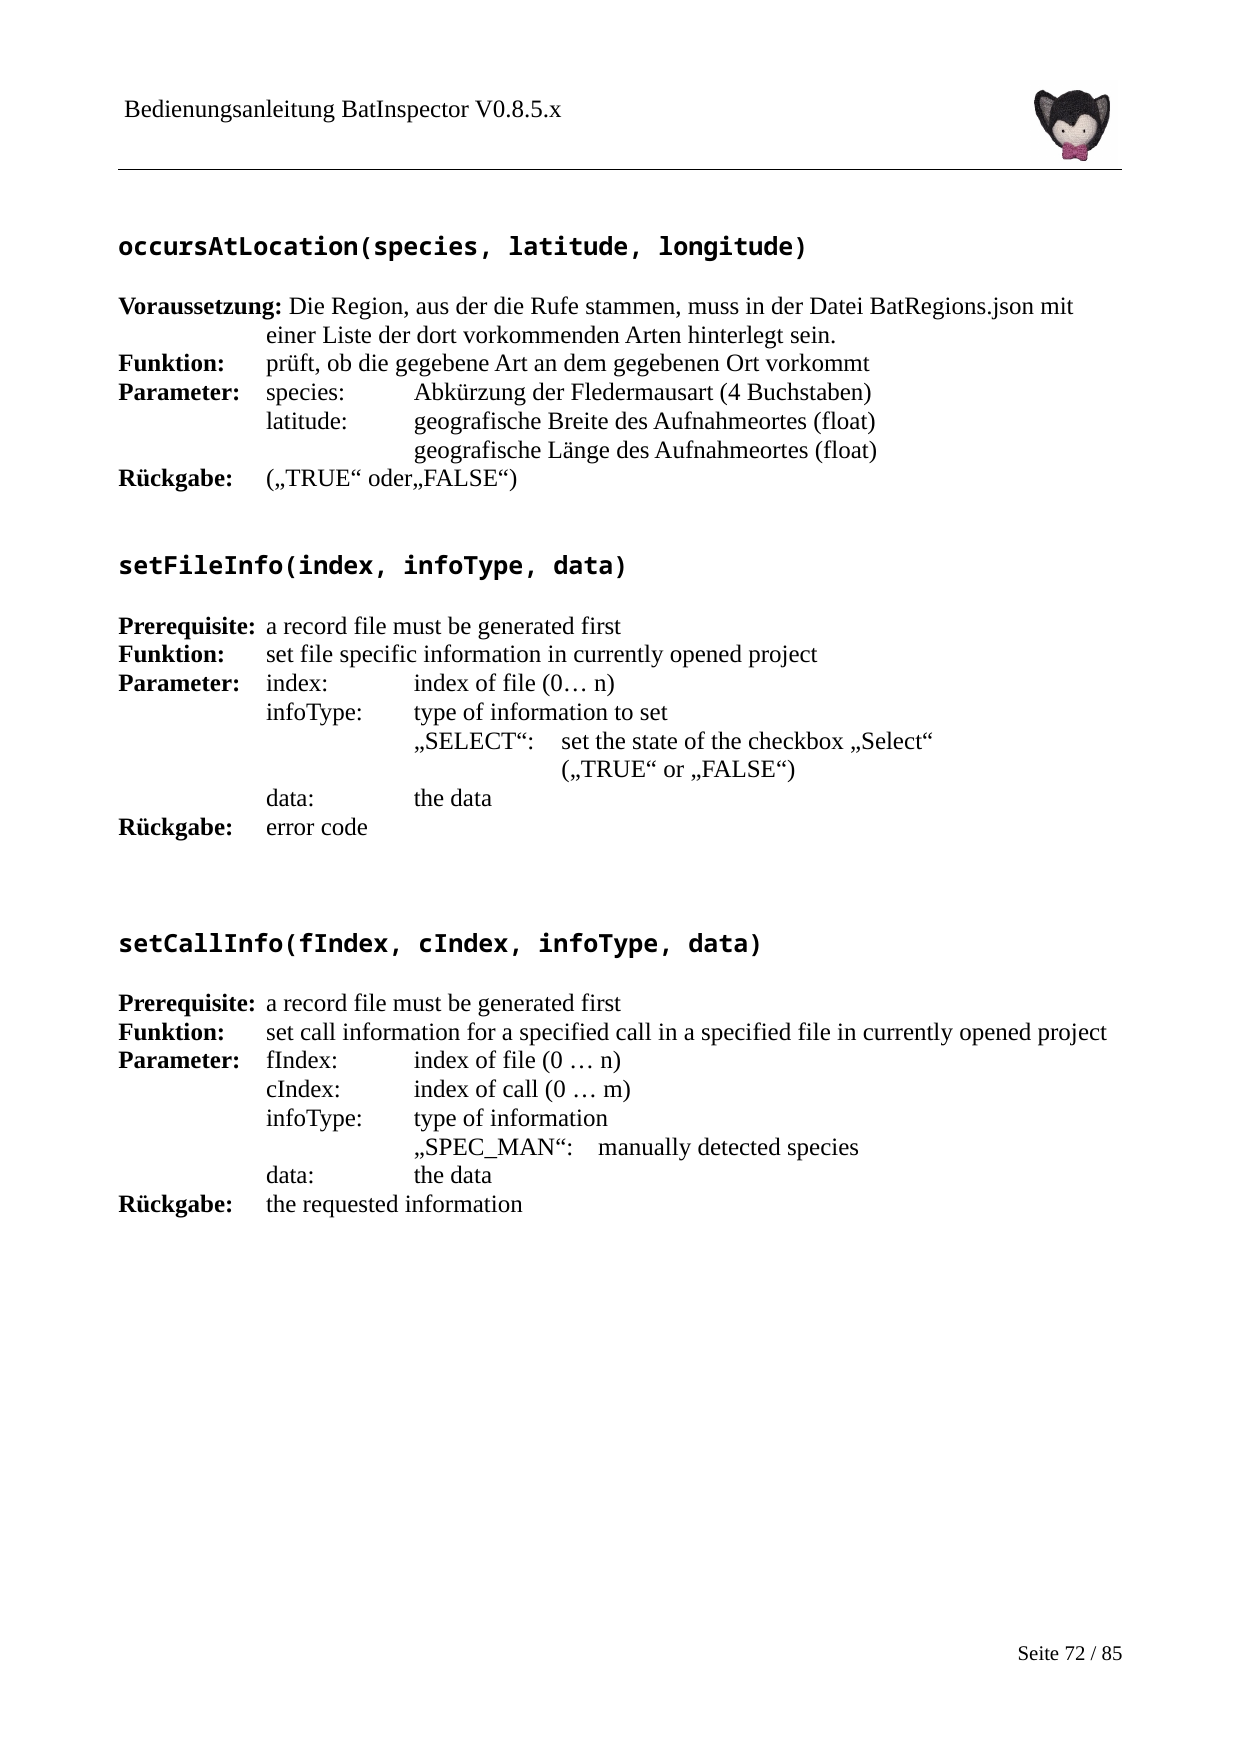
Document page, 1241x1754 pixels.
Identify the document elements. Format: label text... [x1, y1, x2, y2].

text Funktion: set call information for a specified call in a specified file in currently opened project [118, 1017, 1122, 1046]
text setFileInfo(index, infoType, data) [118, 548, 1122, 582]
text Rückgabe: („TRUE“ oder„FALSE“) [118, 463, 1122, 492]
text occursAtLocation(species, latitude, longitude) [118, 228, 1122, 262]
text data: the data [118, 783, 1122, 812]
text Prerequisite: a record file must be generated first [118, 611, 1122, 639]
text Funktion: set file specific information in currently opened project [118, 639, 1122, 668]
text Parameter: fIndex: index of file (0 … n) cIndex: index of call (0 … m) infoType: type of information „SPEC_MAN“: manually detected species data: the data [118, 1046, 1122, 1189]
text Voraussetzung: Die Region, aus der die Rufe stammen, muss in der Datei BatRegions.json mit einer Liste der dort vorkommenden Arten hinterlegt sein. [118, 291, 1122, 348]
text setCallInfo(fIndex, cIndex, infoType, data) [118, 925, 1122, 959]
text Prerequisite: a record file must be generated first [118, 988, 1122, 1017]
text Funktion: prüft, ob die gegebene Art an dem gegebenen Ort vorkommt [118, 348, 1122, 377]
text Parameter: species: Abkürzung der Fledermausart (4 Buchstaben) latitude: geografische Breite des Aufnahmeortes (float) geografische Länge des Aufnahmeortes (float) [118, 377, 1122, 463]
picture [1030, 80, 1119, 169]
text Rückgabe: error code [118, 812, 1122, 841]
text Parameter: index: index of file (0… n) infoType: type of information to set „SELECT“: set the state of the checkbox „Select“ („TRUE“ or „FALSE“) [118, 668, 1122, 783]
text Rückgabe: the requested information [118, 1189, 1122, 1218]
